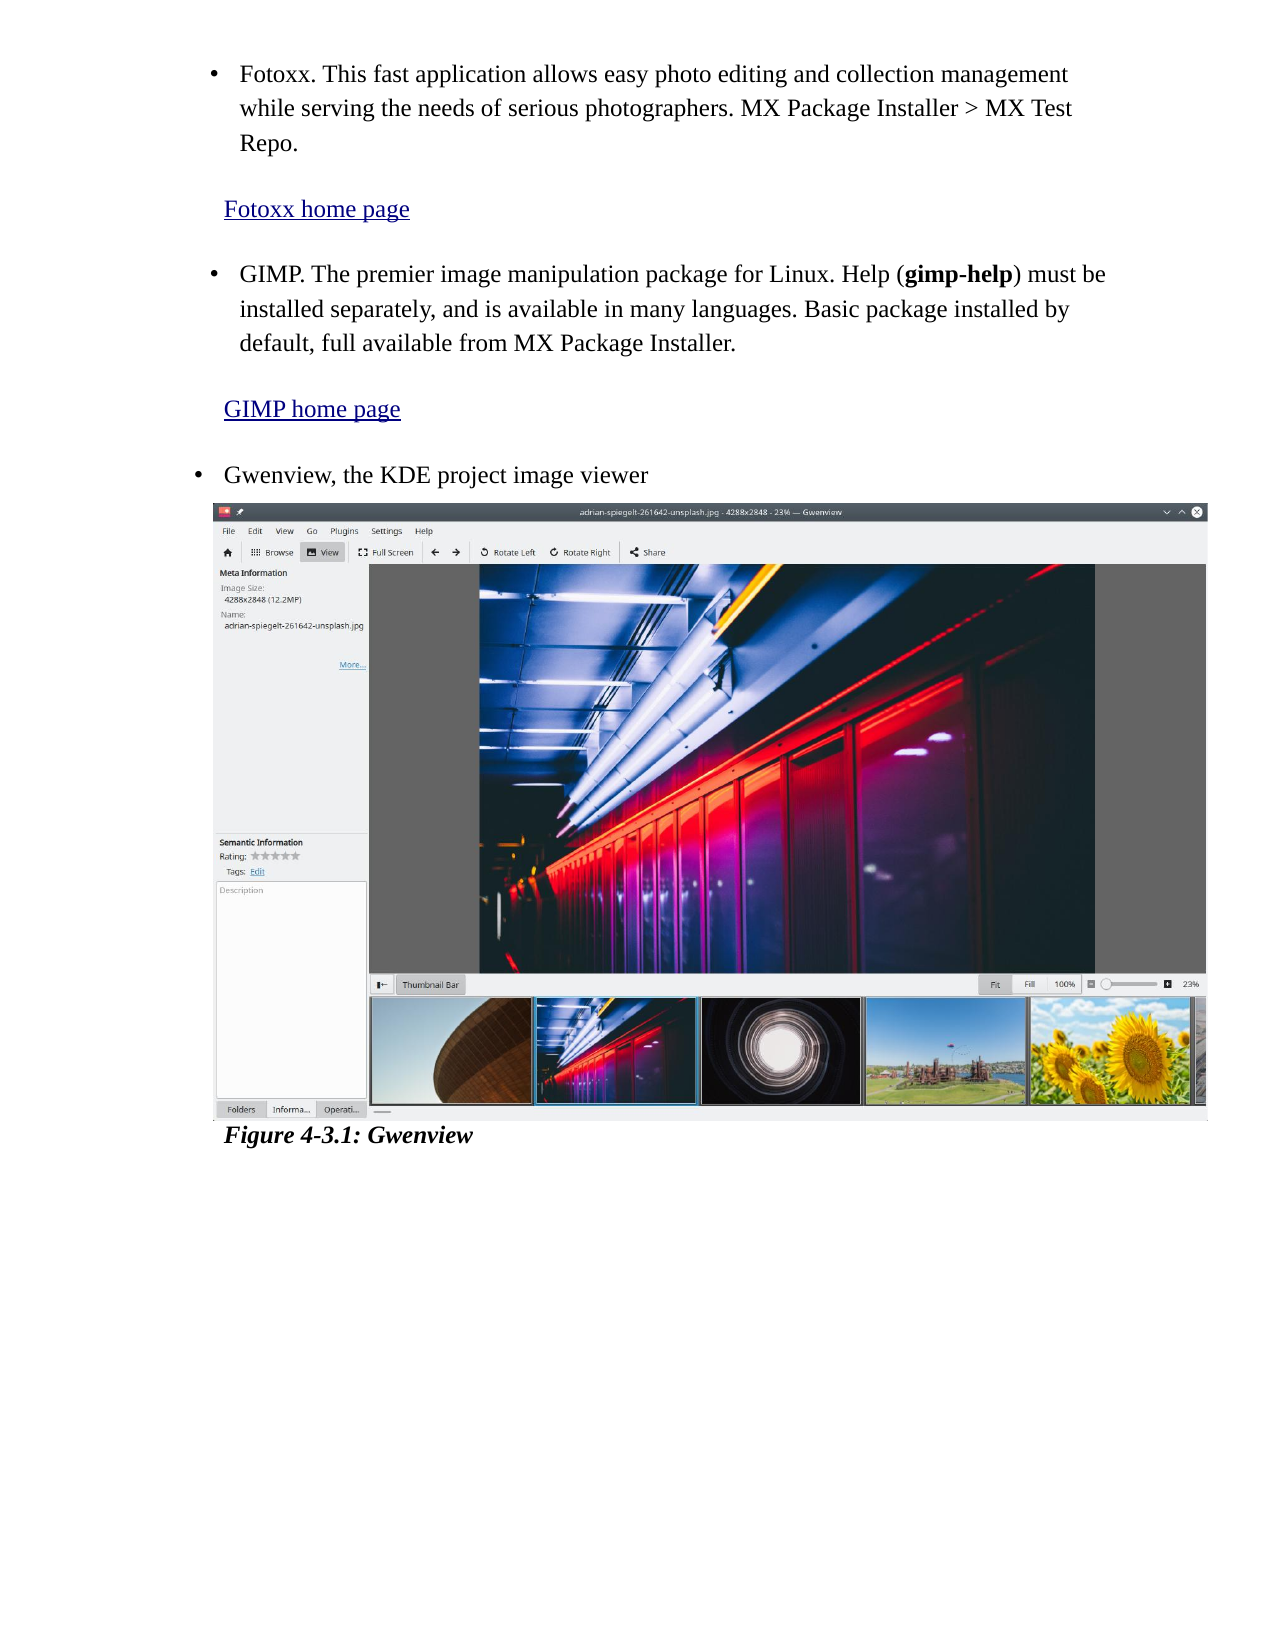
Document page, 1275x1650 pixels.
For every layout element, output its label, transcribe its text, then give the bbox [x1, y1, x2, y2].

list Gwenview, the KDE project image viewer [194, 460, 1125, 489]
picture [213, 503, 1208, 1121]
list GIMP. The premier image manipulation package for Linux. Help (gimp-help) must be installed separately, and is available in many languages. Basic package installed by default, full available from MX Package Installer. [210, 259, 1109, 357]
list GIMP home page [194, 394, 1125, 423]
list Figure 4-3.1: Gwenview [194, 1121, 1125, 1149]
list Fotoxx. This fast application allows easy photo editing and collection management while serving the needs of serious photographers. MX Package Installer > MX Test Repo. [210, 59, 1109, 157]
list Fotoxx home page [194, 194, 1125, 222]
